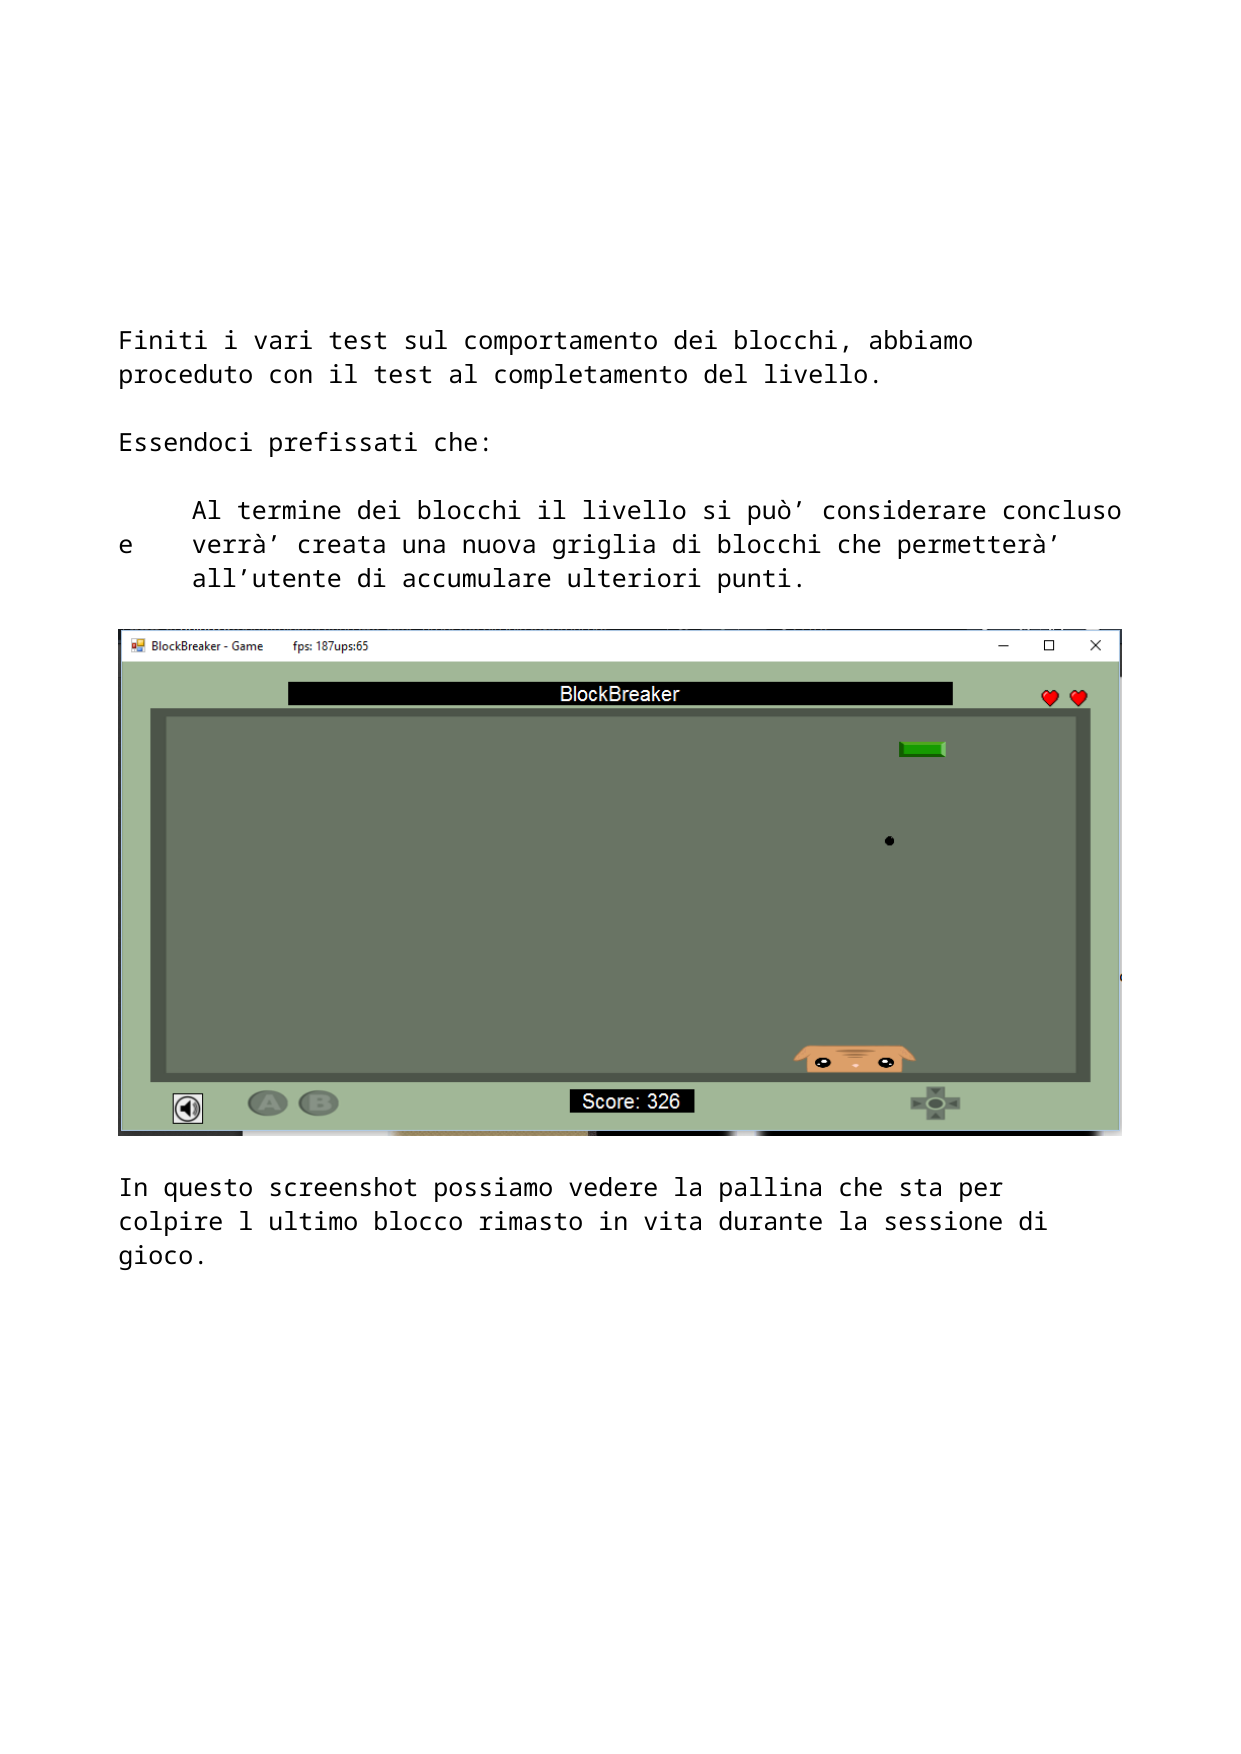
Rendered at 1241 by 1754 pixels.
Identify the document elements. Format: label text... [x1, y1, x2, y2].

picture [118, 629, 1122, 1136]
text Al termine dei blocchi il livello si può’ considerare concluso e verrà’ creata una nuova griglia di blocchi che permetterà’ all’utente di accumulare ulteriori punti. [118, 493, 1122, 595]
text In questo screenshot possiamo vedere la pallina che sta per colpire l ultimo blocco rimasto in vita durante la sessione di gioco. [118, 1169, 1122, 1272]
text Essendoci prefissati che: [118, 425, 1122, 459]
text Finiti i vari test sul comportamento dei blocchi, abbiamo proceduto con il test al completamento del livello. [118, 322, 1122, 391]
